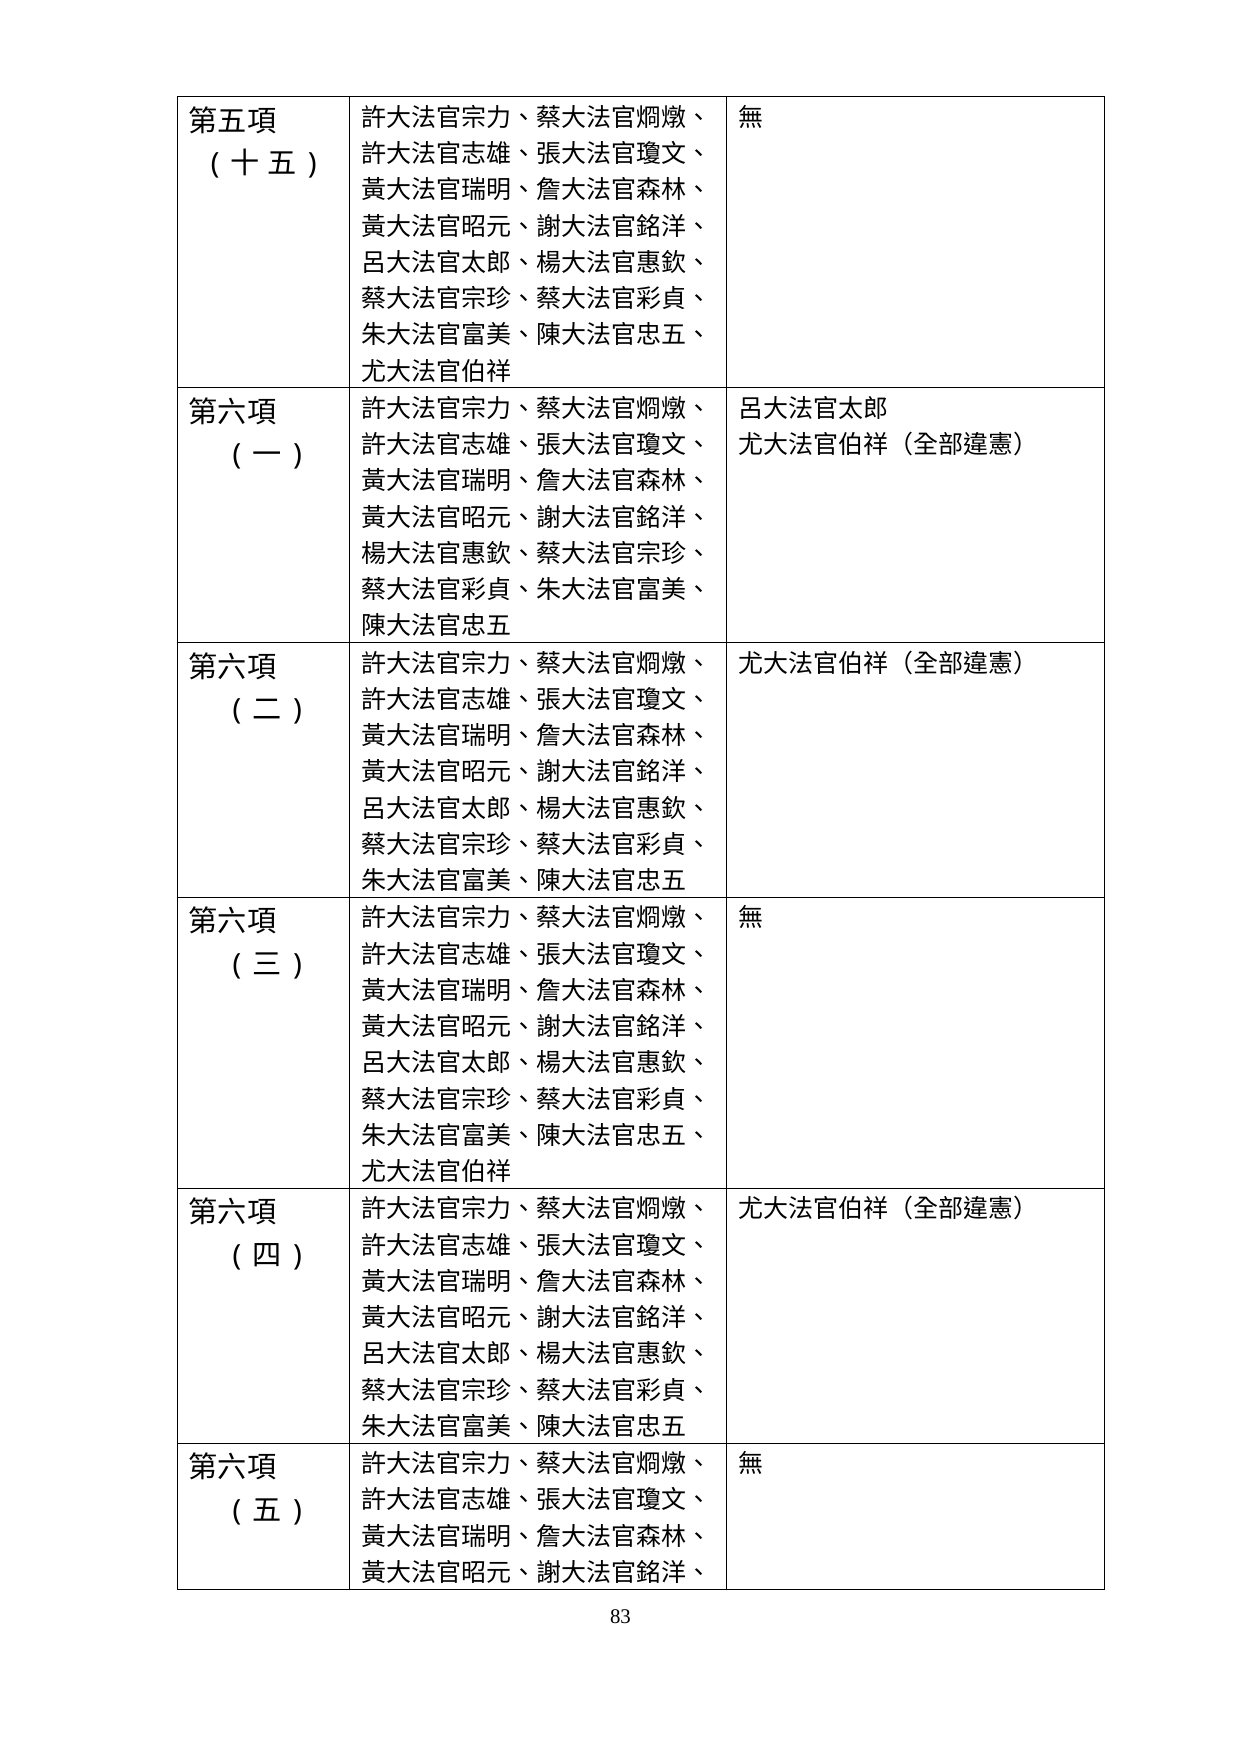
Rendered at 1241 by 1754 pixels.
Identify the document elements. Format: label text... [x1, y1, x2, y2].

table_cell 尤大法官伯祥（全部違憲） [727, 1189, 1104, 1443]
table_cell 許大法官宗力、蔡大法官烱燉、 許大法官志雄、張大法官瓊文、 黃大法官瑞明、詹大法官森林、 黃大法官昭元、謝大法官銘洋、 呂大法官太郎、楊大法官惠欽、 蔡大法官宗珍、蔡大法官彩貞、朱大法官富美、陳大法官忠五、 尤大法官伯祥 [350, 97, 726, 387]
table_cell 許大法官宗力、蔡大法官烱燉、 許大法官志雄、張大法官瓊文、 黃大法官瑞明、詹大法官森林、 黃大法官昭元、謝大法官銘洋、 [350, 1444, 726, 1589]
table_cell 尤大法官伯祥（全部違憲） [727, 643, 1104, 897]
table_cell 許大法官宗力、蔡大法官烱燉、 許大法官志雄、張大法官瓊文、 黃大法官瑞明、詹大法官森林、 黃大法官昭元、謝大法官銘洋、 呂大法官太郎、楊大法官惠欽、 蔡大法官宗珍、蔡大法官彩貞、朱大法官富美、陳大法官忠五、 尤大法官伯祥 [350, 898, 726, 1188]
table_cell 呂大法官太郎 尤大法官伯祥（全部違憲） [727, 388, 1104, 642]
table_cell 許大法官宗力、蔡大法官烱燉、 許大法官志雄、張大法官瓊文、 黃大法官瑞明、詹大法官森林、 黃大法官昭元、謝大法官銘洋、 呂大法官太郎、楊大法官惠欽、 蔡大法官宗珍、蔡大法官彩貞、朱大法官富美、陳大法官忠五 [350, 643, 726, 897]
table_cell 第六項 (一) [178, 388, 349, 642]
table_cell 無 [727, 898, 1104, 1188]
table_cell 許大法官宗力、蔡大法官烱燉、 許大法官志雄、張大法官瓊文、 黃大法官瑞明、詹大法官森林、 黃大法官昭元、謝大法官銘洋、 呂大法官太郎、楊大法官惠欽、 蔡大法官宗珍、蔡大法官彩貞、朱大法官富美、陳大法官忠五 [350, 1189, 726, 1443]
table_cell 許大法官宗力、蔡大法官烱燉、 許大法官志雄、張大法官瓊文、 黃大法官瑞明、詹大法官森林、 黃大法官昭元、謝大法官銘洋、 楊大法官惠欽、蔡大法官宗珍、蔡大法官彩貞、朱大法官富美、陳大法官忠五 [350, 388, 726, 642]
table_cell 第五項 (十五) [178, 97, 349, 387]
table_cell 無 [727, 1444, 1104, 1589]
table_cell 第六項 (四) [178, 1189, 349, 1443]
table_cell 無 [727, 97, 1104, 387]
table_cell 第六項 (五) [178, 1444, 349, 1589]
table_cell 第六項 (三) [178, 898, 349, 1188]
table_cell 第六項 (二) [178, 643, 349, 897]
